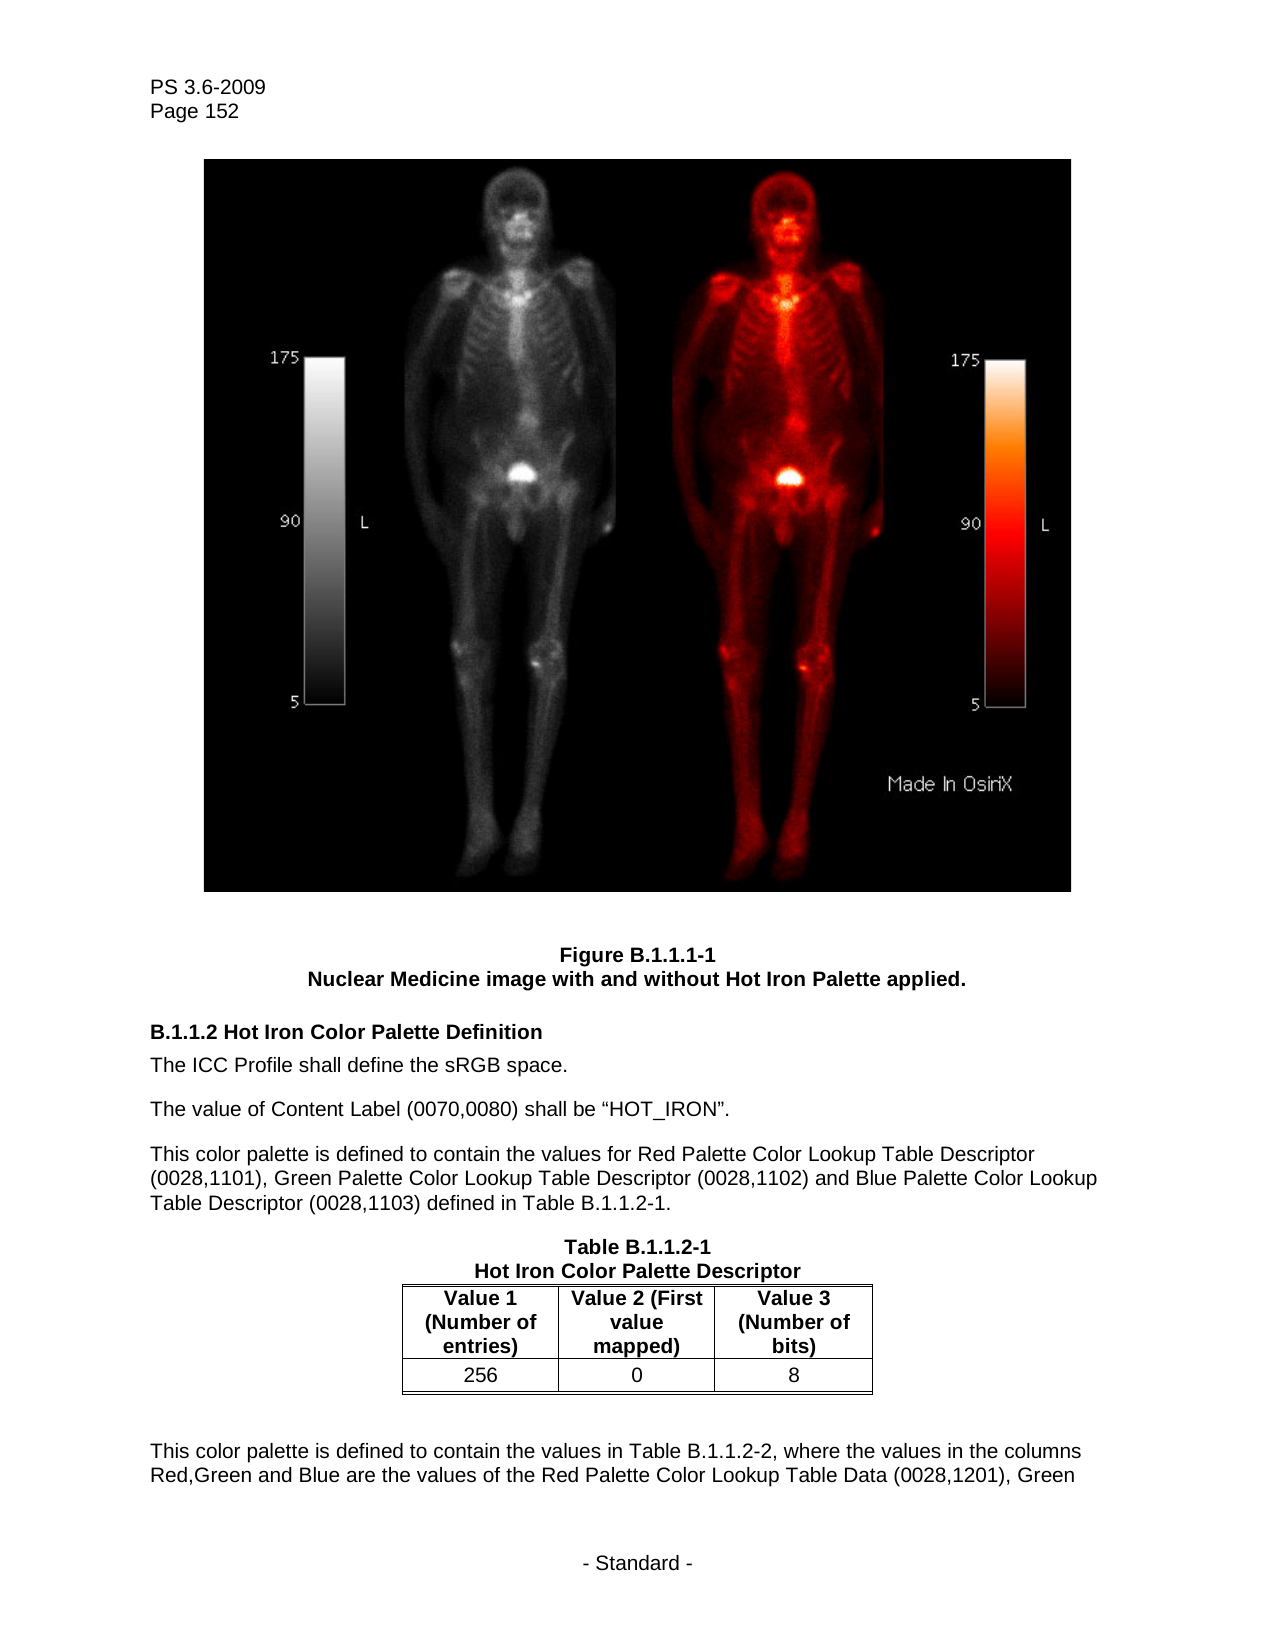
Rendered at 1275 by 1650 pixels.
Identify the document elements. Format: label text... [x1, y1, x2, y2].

text This color palette is defined to contain the values for Red Palette Color Lookup Table Descriptor (0028,1101), Green Palette Color Lookup Table Descriptor (0028,1102) and Blue Palette Color Lookup Table Descriptor (0028,1103) defined in Table B.1.1.2-1. [150, 1142, 1125, 1214]
text The value of Content Label (0070,0080) shall be “HOT_IRON”. [150, 1097, 1125, 1121]
table_header Value 2 (First value mapped) [559, 1287, 714, 1358]
table_cell 8 [715, 1359, 872, 1391]
subtitle B.1.1.2 Hot Iron Color Palette Definition [150, 1020, 1125, 1044]
table_cell 256 [403, 1359, 558, 1391]
title Table B.1.1.2-1 Hot Iron Color Palette Descriptor [150, 1235, 1125, 1283]
text This color palette is defined to contain the values in Table B.1.1.2-2, where the values in the columns Red,Green and Blue are the values of the Red Palette Color Lookup Table Data (0028,1201), Green [150, 1438, 1125, 1487]
title Figure B.1.1.1-1 Nuclear Medicine image with and without Hot Iron Palette applied. [150, 943, 1125, 991]
picture [203, 159, 1072, 892]
table_cell 0 [559, 1359, 714, 1391]
table_header Value 3 (Number of bits) [715, 1287, 872, 1358]
table_header Value 1 (Number of entries) [403, 1287, 558, 1358]
table_header [176, 150, 1099, 922]
text The ICC Profile shall define the sRGB space. [150, 1052, 1125, 1077]
